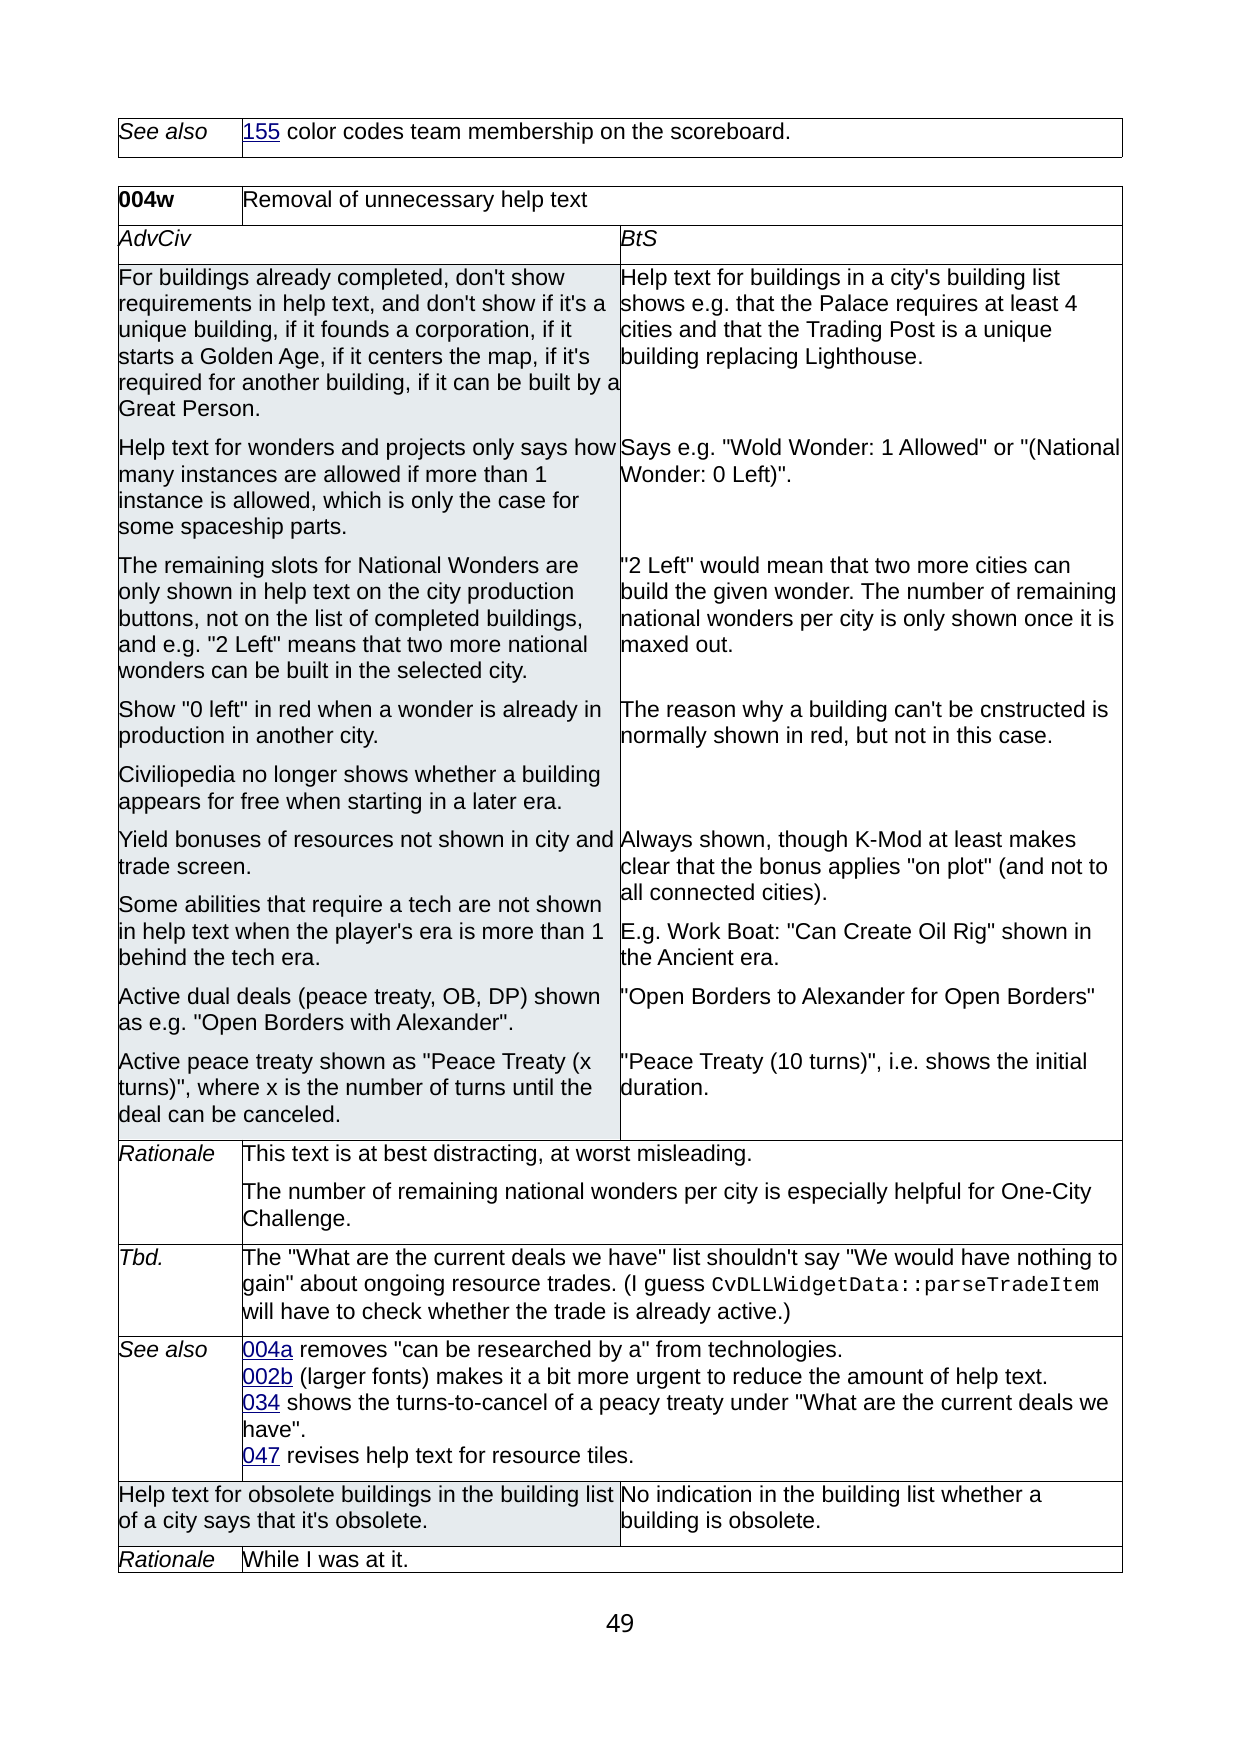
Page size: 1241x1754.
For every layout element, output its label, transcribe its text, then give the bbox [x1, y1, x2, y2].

table_cell Help text for buildings in a city's building list shows e.g. that the Palace requires at least 4 cities and that the Trading Post is a unique building replacing Lighthouse. Says e.g. "Wold Wonder: 1 Allowed" or "(National Wonder: 0 Left)". "2 Left" would mean that two more cities can build the given wonder. The number of remaining national wonders per city is only shown once it is maxed out. The reason why a building can't be cnstructed is normally shown in red, but not in this case. Always shown, though K-Mod at least makes clear that the bonus applies "on plot" (and not to all connected cities). E.g. Work Boat: "Can Create Oil Rig" shown in the Ancient era. "Open Borders to Alexander for Open Borders" "Peace Treaty (10 turns)", i.e. shows the initial duration. [621, 265, 1122, 1139]
table_cell See also [119, 119, 242, 157]
table_cell Rationale [119, 1547, 242, 1572]
table_cell See also [119, 1337, 242, 1481]
table_header Removal of unnecessary help text [243, 187, 1122, 225]
table_cell BtS [621, 226, 1122, 263]
table_header 004w [119, 187, 242, 225]
table_cell The "What are the current deals we have" list shouldn't say "We would have nothing to gain" about ongoing resource trades. (I guess CvDLLWidgetData::parseTradeItem will have to check whether the trade is already active.) [243, 1245, 1122, 1336]
table_cell Rationale [119, 1141, 242, 1243]
table_cell 004a removes "can be researched by a" from technologies. 002b (larger fonts) makes it a bit more urgent to reduce the amount of help text. 034 shows the turns-to-cancel of a peacy treaty under "What are the current deals we have". 047 revises help text for resource tiles. [243, 1337, 1122, 1481]
table_cell While I was at it. [243, 1547, 1122, 1572]
table_cell No indication in the building list whether a building is obsolete. [621, 1482, 1122, 1546]
table_cell For buildings already completed, don't show requirements in help text, and don't show if it's a unique building, if it founds a corporation, if it starts a Golden Age, if it centers the map, if it's required for another building, if it can be built by a Great Person. Help text for wonders and projects only says how many instances are allowed if more than 1 instance is allowed, which is only the case for some spaceship parts. The remaining slots for National Wonders are only shown in help text on the city production buttons, not on the list of completed buildings, and e.g. "2 Left" means that two more national wonders can be built in the selected city. Show "0 left" in red when a wonder is already in production in another city. Civiliopedia no longer shows whether a building appears for free when starting in a later era. Yield bonuses of resources not shown in city and trade screen. Some abilities that require a tech are not shown in help text when the player's era is more than 1 behind the tech era. Active dual deals (peace treaty, OB, DP) shown as e.g. "Open Borders with Alexander". Active peace treaty shown as "Peace Treaty (x turns)", where x is the number of turns until the deal can be canceled. [119, 265, 620, 1139]
table_cell 155 color codes team membership on the scoreboard. [243, 119, 1122, 157]
table_cell This text is at best distracting, at worst misleading. The number of remaining national wonders per city is especially helpful for One-City Challenge. [243, 1141, 1122, 1243]
table_cell AdvCiv [119, 226, 620, 263]
table_cell Tbd. [119, 1245, 242, 1336]
table_cell Help text for obsolete buildings in the building list of a city says that it's obsolete. [119, 1482, 620, 1546]
